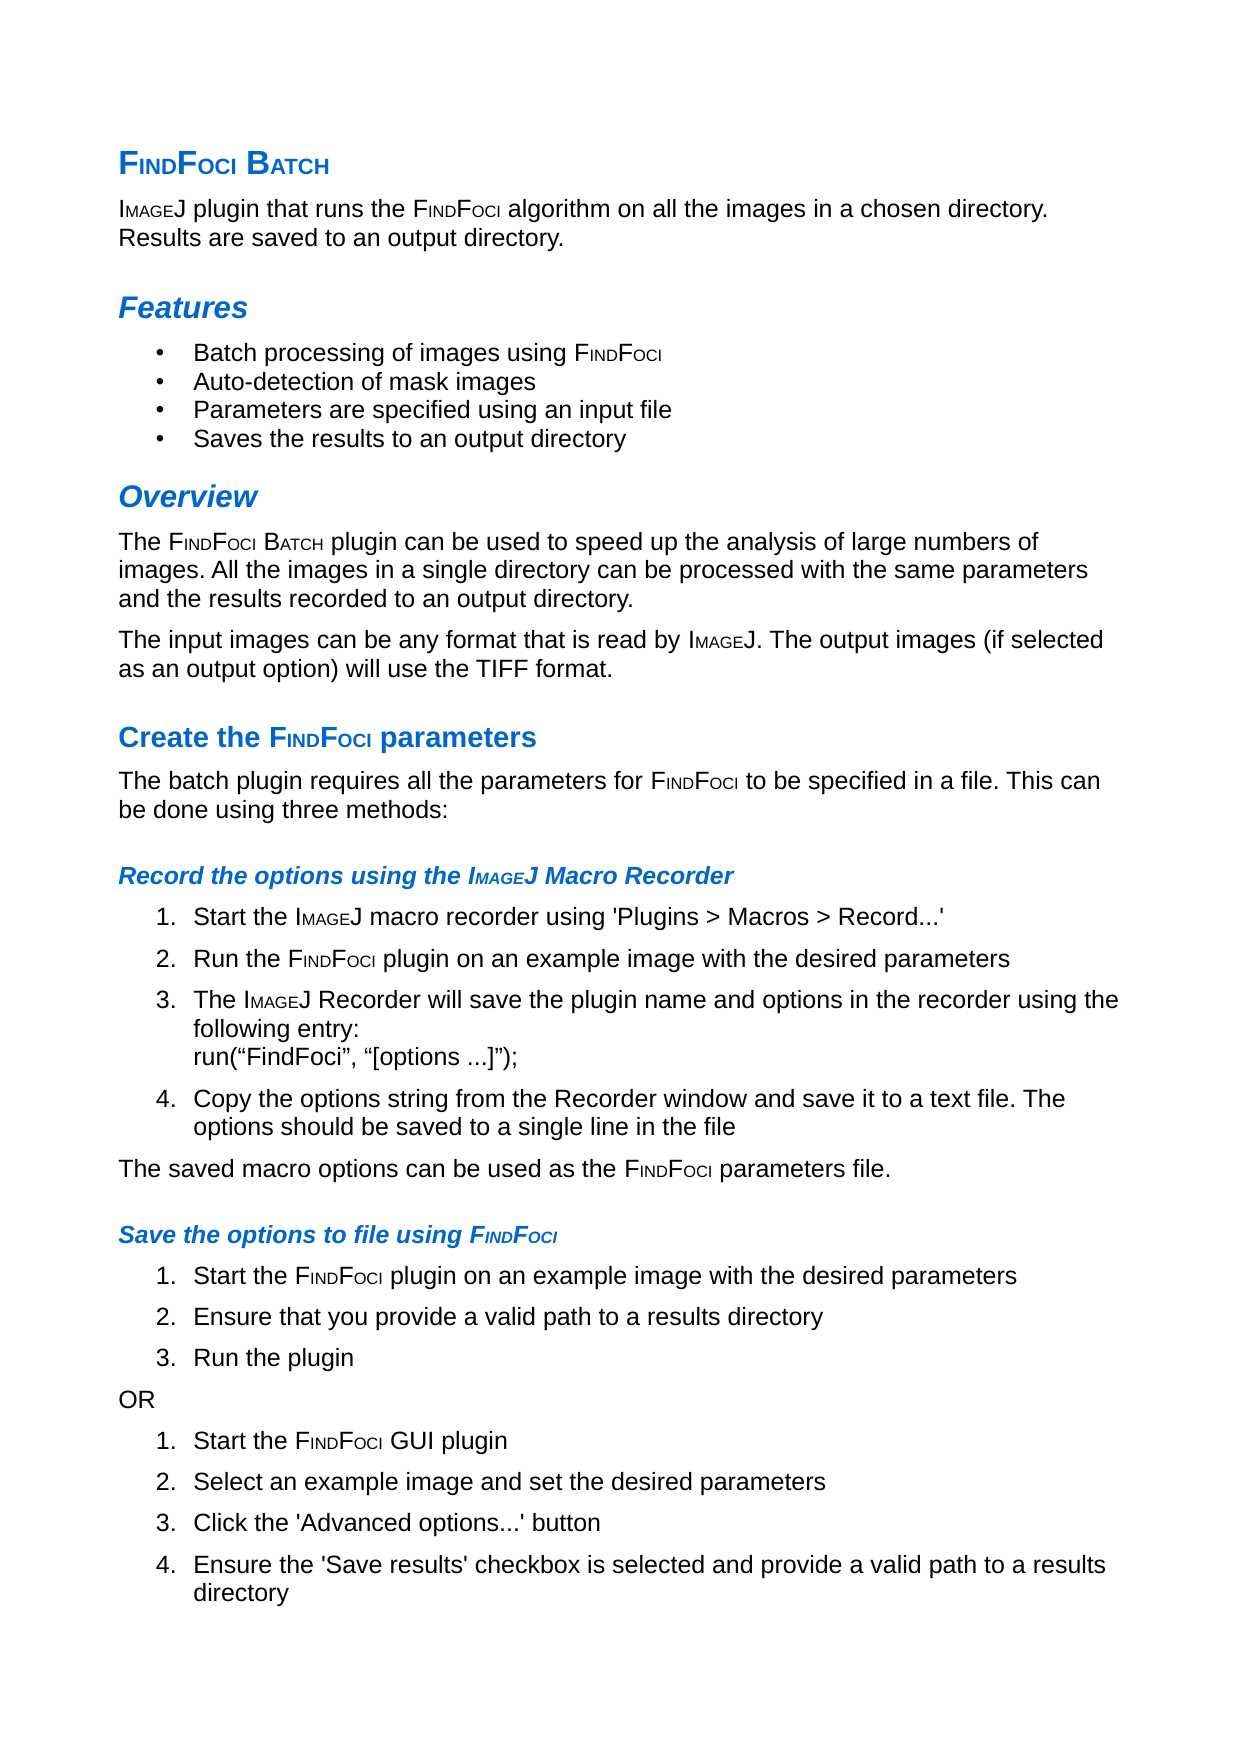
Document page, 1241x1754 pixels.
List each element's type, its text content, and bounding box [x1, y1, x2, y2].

list Ensure the 'Save results' checkbox is selected and provide a valid path to a results directory [156, 1550, 1122, 1607]
text The batch plugin requires all the parameters for FindFoci to be specified in a file. This can be done using three methods: [118, 766, 1122, 824]
text The FindFoci Batch plugin can be used to speed up the analysis of large numbers of images. All the images in a single directory can be processed with the same parameters and the results recorded to an output directory. [118, 527, 1122, 613]
subtitle Save the options to file using FindFoci [118, 1220, 1122, 1248]
list Auto-detection of mask images [156, 367, 1122, 395]
list Copy the options string from the Recorder window and save it to a text file. The options should be saved to a single line in the file [156, 1084, 1122, 1141]
list Run the FindFoci plugin on an example image with the desired parameters [156, 944, 1122, 972]
subtitle Record the options using the ImageJ Macro Recorder [118, 861, 1122, 890]
list Saves the results to an output directory [156, 424, 1122, 453]
list Run the plugin [156, 1343, 1122, 1372]
list Select an example image and set the desired parameters [156, 1467, 1122, 1496]
text ImageJ plugin that runs the FindFoci algorithm on all the images in a chosen directory. Results are saved to an output directory. [118, 194, 1122, 252]
list The ImageJ Recorder will save the plugin name and options in the recorder using the following entry: run(“FindFoci”, “[options ...]”); [156, 985, 1122, 1071]
text The input images can be any format that is read by ImageJ. The output images (if selected as an output option) will use the TIFF format. [118, 625, 1122, 683]
list Start the FindFoci plugin on an example image with the desired parameters [156, 1261, 1122, 1290]
subtitle FindFoci Batch [118, 143, 1122, 182]
subtitle Overview [118, 478, 1122, 514]
list Start the ImageJ macro recorder using 'Plugins > Macros > Record...' [156, 902, 1122, 931]
subtitle Create the FindFoci parameters [118, 720, 1122, 754]
list Parameters are specified using an input file [156, 395, 1122, 424]
text OR [118, 1385, 1122, 1413]
list Start the FindFoci GUI plugin [156, 1426, 1122, 1455]
subtitle Features [118, 289, 1122, 325]
list Batch processing of images using FindFoci [156, 338, 1122, 367]
list Ensure that you provide a valid path to a results directory [156, 1302, 1122, 1331]
text The saved macro options can be used as the FindFoci parameters file. [118, 1154, 1122, 1182]
list Click the 'Advanced options...' button [156, 1508, 1122, 1537]
